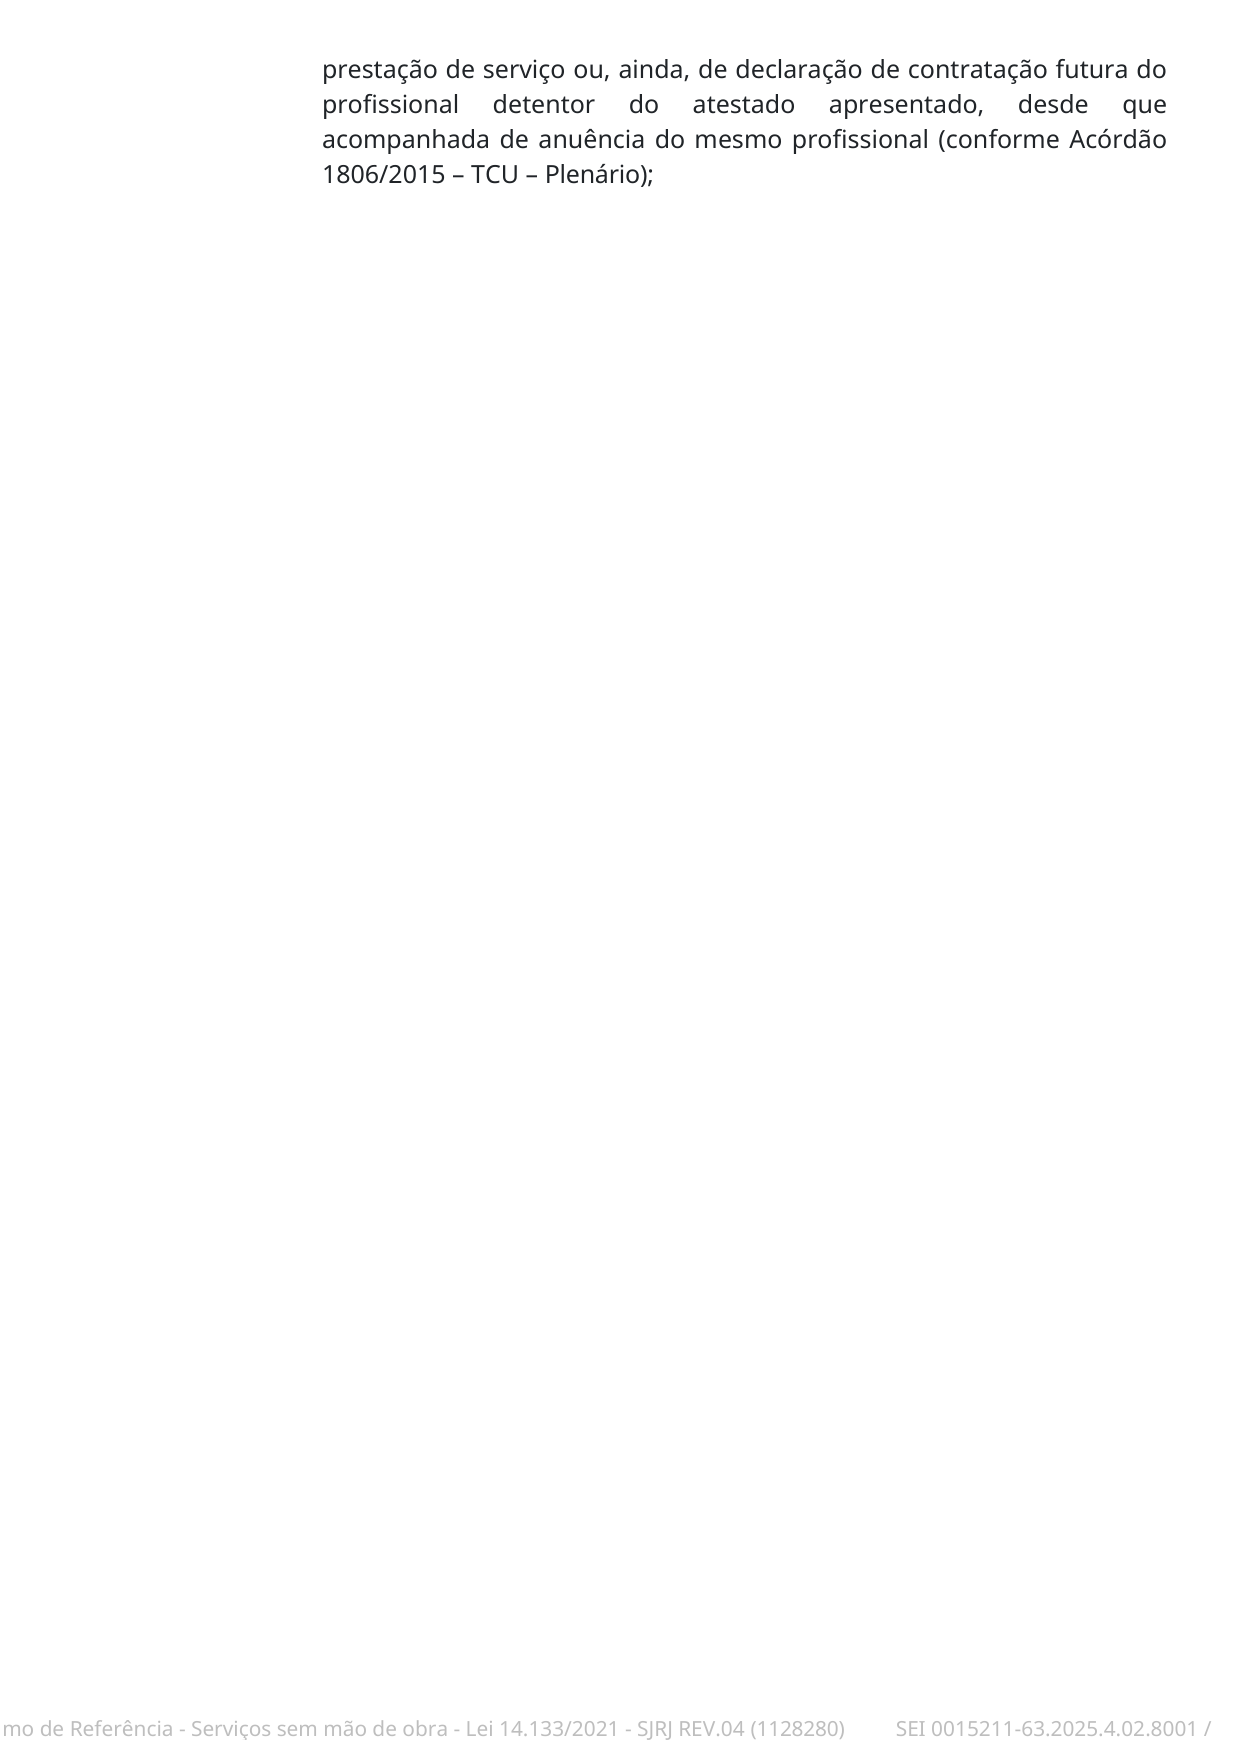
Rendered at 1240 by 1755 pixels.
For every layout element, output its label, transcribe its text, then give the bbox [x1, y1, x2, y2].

text prestação de serviço ou, ainda, de declaração de contratação futura do profissional detentor do atestado apresentado, desde que acompanhada de anuência do mesmo profissional (conforme Acórdão 1806/2015 – TCU – Plenário); [322, 52, 1168, 191]
